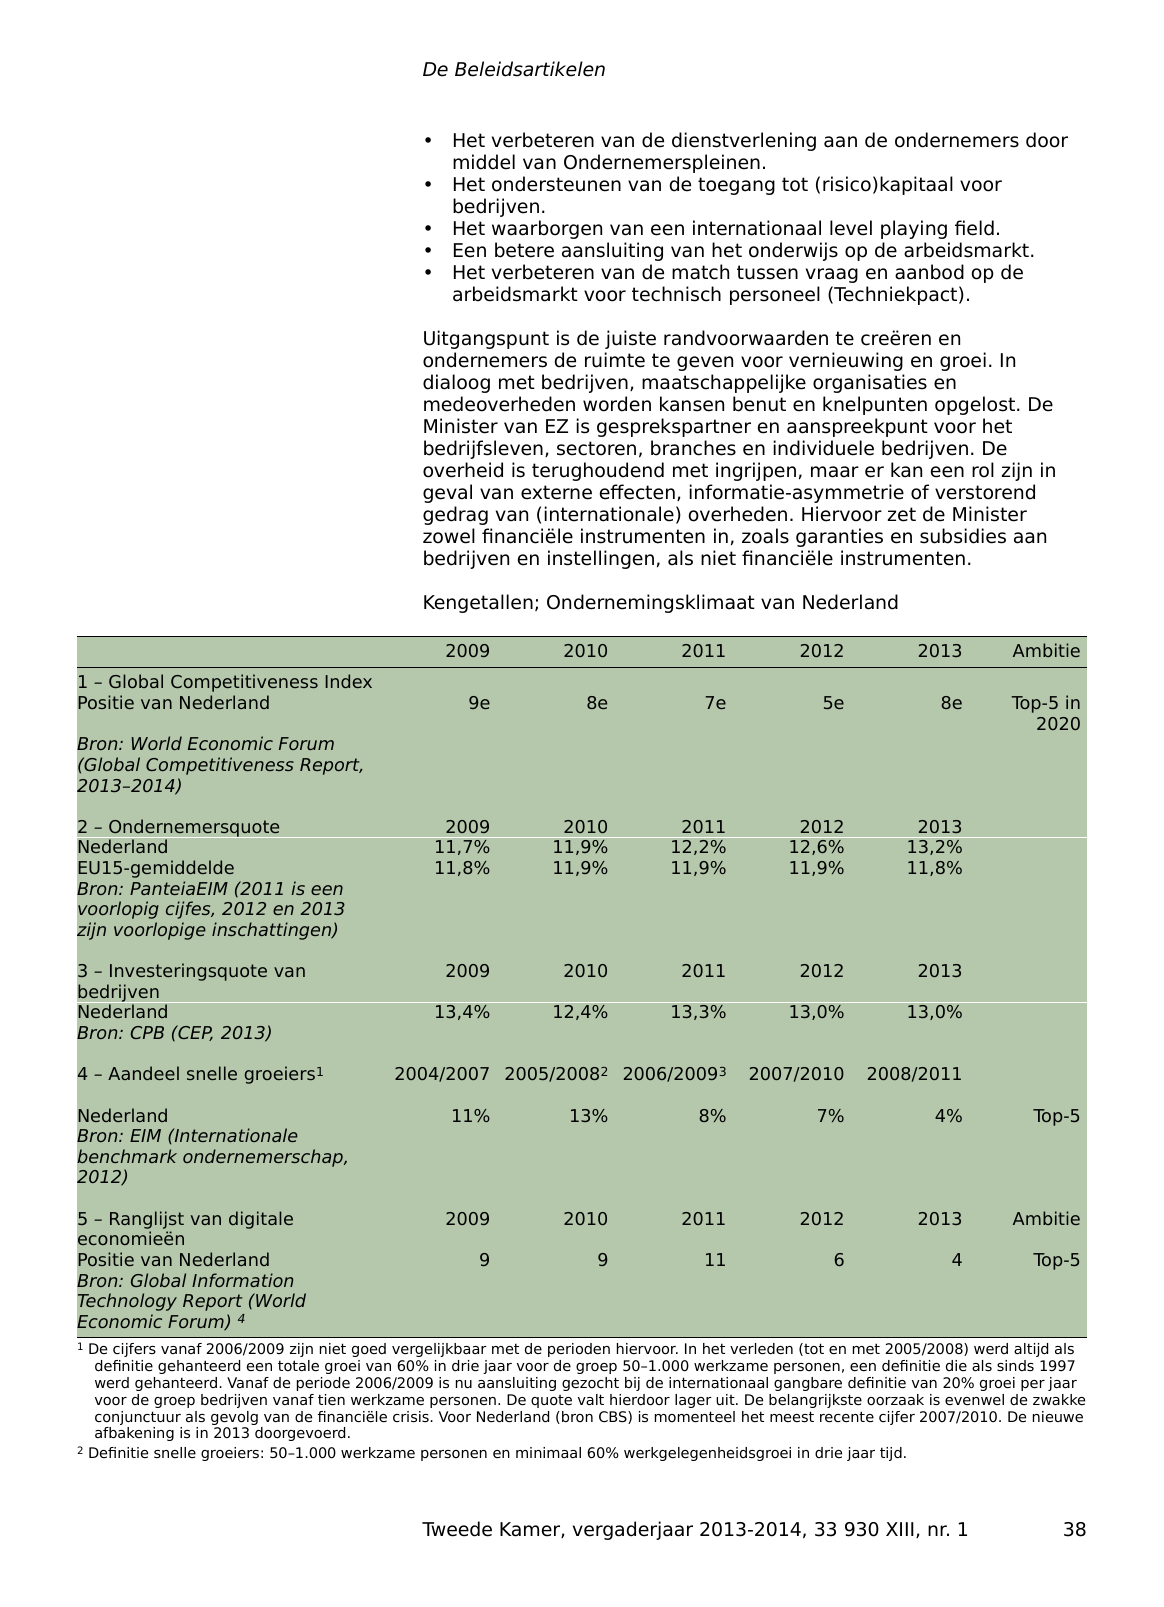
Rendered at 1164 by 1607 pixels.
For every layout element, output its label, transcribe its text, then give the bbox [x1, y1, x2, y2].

table_cell [496, 879, 614, 941]
table_cell [732, 668, 850, 693]
table_cell 8e [496, 693, 614, 734]
table_cell [614, 1023, 732, 1044]
table_cell [496, 1126, 614, 1188]
table_cell [378, 1126, 496, 1188]
table_cell [732, 1126, 850, 1188]
table_cell [732, 1271, 850, 1337]
table_cell Nederland [77, 1003, 378, 1023]
table_cell [969, 961, 1087, 1002]
table_cell [378, 1188, 496, 1209]
table_cell 8e [850, 693, 968, 734]
table_cell [969, 1188, 1087, 1209]
table_cell 2006/20093 [614, 1064, 732, 1106]
table_cell [496, 734, 614, 796]
table_cell [732, 796, 850, 817]
table_cell 13,0% [732, 1003, 850, 1023]
table_cell 13% [496, 1106, 614, 1126]
table_cell Bron: PanteiaEIM (2011 is een voorlopig cijfes, 2012 en 2013 zijn voorlopige inschattingen) [77, 879, 378, 941]
table_cell [850, 1044, 968, 1064]
table_cell 3 – Investeringsquote van bedrijven [77, 961, 378, 1002]
table_cell 2013 [850, 961, 968, 1002]
table_cell 2007/2010 [732, 1064, 850, 1106]
table_cell Bron: EIM (Internationale benchmark ondernemerschap, 2012) [77, 1126, 378, 1188]
table_cell 13,0% [850, 1003, 968, 1023]
table_cell [850, 1023, 968, 1044]
table_cell [969, 817, 1087, 837]
table_cell [496, 1023, 614, 1044]
table_cell [77, 1044, 378, 1064]
table_cell [850, 1271, 968, 1337]
table_cell [969, 858, 1087, 879]
table_cell 2009 [378, 1209, 496, 1250]
table_cell [732, 734, 850, 796]
table_cell [378, 941, 496, 961]
table_cell [378, 668, 496, 693]
text Kengetallen; Ondernemingsklimaat van Nederland [422, 592, 1087, 614]
text • Het verbeteren van de match tussen vraag en aanbod op de arbeidsmarkt voor technisch personeel (Techniekpact). [422, 262, 1087, 306]
table_cell [969, 1271, 1087, 1337]
table_cell 11% [378, 1106, 496, 1126]
table_cell [969, 1126, 1087, 1188]
table_cell [378, 1023, 496, 1044]
table_cell 2011 [614, 961, 732, 1002]
table_cell [732, 1044, 850, 1064]
table_cell [732, 941, 850, 961]
table_cell 13,3% [614, 1003, 732, 1023]
table_cell 2013 [850, 1209, 968, 1250]
text • Het verbeteren van de dienstverlening aan de ondernemers door middel van Ondernemerspleinen. [422, 130, 1087, 174]
table_cell 2004/2007 [378, 1064, 496, 1106]
text • Het waarborgen van een internationaal level playing field. [422, 218, 1087, 240]
table_cell 4% [850, 1106, 968, 1126]
table_cell [969, 1003, 1087, 1023]
table_cell [496, 941, 614, 961]
table_cell 2009 [378, 817, 496, 837]
table_cell 4 [850, 1250, 968, 1271]
table_cell Top-5 [969, 1106, 1087, 1126]
table_cell [614, 734, 732, 796]
table_cell 11,8% [378, 858, 496, 879]
table_cell 11,7% [378, 838, 496, 858]
table_cell [614, 879, 732, 941]
table_cell [614, 1126, 732, 1188]
table_cell [378, 734, 496, 796]
table_cell 1 De cijfers vanaf 2006/2009 zijn niet goed vergelijkbaar met de perioden hiervoor. In het verleden (tot en met 2005/2008) werd altijd als definitie gehanteerd een totale groei van 60% in drie jaar voor de groep 50–1.000 werkzame personen, een definitie die als sinds 1997 werd gehanteerd. Vanaf de periode 2006/2009 is nu aansluiting gezocht bij de internationaal gangbare definitie van 20% groei per jaar voor de groep bedrijven vanaf tien werkzame personen. De quote valt hierdoor lager uit. De belangrijkste oorzaak is evenwel de zwakke conjunctuur als gevolg van de financiële crisis. Voor Nederland (bron CBS) is momenteel het meest recente cijfer 2007/2010. De nieuwe afbakening is in 2013 doorgevoerd. 2 Definitie snelle groeiers: 50–1.000 werkzame personen en minimaal 60% werkgelegenheidsgroei in drie jaar tijd. [77, 1338, 1087, 1462]
table_cell Nederland [77, 838, 378, 858]
table_cell 2012 [732, 961, 850, 1002]
table_header Ambitie [969, 637, 1087, 667]
table_cell 11 [614, 1250, 732, 1271]
table_cell 2005/20082 [496, 1064, 614, 1106]
table_cell [969, 796, 1087, 817]
table_cell 2 – Ondernemersquote [77, 817, 378, 837]
table_cell EU15-gemiddelde [77, 858, 378, 879]
table_cell 4 – Aandeel snelle groeiers1 [77, 1064, 378, 1106]
table_cell [496, 1044, 614, 1064]
table_cell Bron: CPB (CEP, 2013) [77, 1023, 378, 1044]
table_cell Nederland [77, 1106, 378, 1126]
table_cell [378, 879, 496, 941]
table_header 2009 [378, 637, 496, 667]
table_cell 13,4% [378, 1003, 496, 1023]
text • Het ondersteunen van de toegang tot (risico)kapitaal voor bedrijven. [422, 174, 1087, 218]
table_cell 2010 [496, 961, 614, 1002]
table_header [77, 637, 378, 667]
table_cell [614, 941, 732, 961]
table_cell [969, 1023, 1087, 1044]
table_header 2013 [850, 637, 968, 667]
table_cell [378, 796, 496, 817]
table_cell [77, 796, 378, 817]
table_cell 5 – Ranglijst van digitale economieën [77, 1209, 378, 1250]
table_cell 6 [732, 1250, 850, 1271]
table_cell [969, 734, 1087, 796]
table_cell [969, 1044, 1087, 1064]
table_cell [496, 668, 614, 693]
table_cell 9 [378, 1250, 496, 1271]
table_cell [850, 1126, 968, 1188]
table_cell 11,8% [850, 858, 968, 879]
table_cell [969, 1064, 1087, 1106]
table_cell 11,9% [732, 858, 850, 879]
table_cell 1 – Global Competitiveness Index [77, 668, 378, 693]
table_cell 8% [614, 1106, 732, 1126]
table_cell Bron: Global Information Technology Report (World Economic Forum) 4 [77, 1271, 378, 1337]
table_cell [614, 1271, 732, 1337]
table_cell Positie van Nederland [77, 1250, 378, 1271]
table_cell [77, 941, 378, 961]
text Uitgangspunt is de juiste randvoorwaarden te creëren en ondernemers de ruimte te geven voor vernieuwing en groei. In dialoog met bedrijven, maatschappelijke organisaties en medeoverheden worden kansen benut en knelpunten opgelost. De Minister van EZ is gesprekspartner en aanspreekpunt voor het bedrijfsleven, sectoren, branches en individuele bedrijven. De overheid is terughoudend met ingrijpen, maar er kan een rol zijn in geval van externe effecten, informatie-asymmetrie of verstorend gedrag van (internationale) overheden. Hiervoor zet de Minister zowel financiële instrumenten in, zoals garanties en subsidies aan bedrijven en instellingen, als niet financiële instrumenten. [422, 328, 1087, 570]
table_cell 2010 [496, 817, 614, 837]
table_cell 11,9% [496, 838, 614, 858]
table_cell [77, 1188, 378, 1209]
table_cell 12,6% [732, 838, 850, 858]
table_cell 9e [378, 693, 496, 734]
table_cell [850, 668, 968, 693]
table_cell 11,9% [614, 858, 732, 879]
table_cell 2013 [850, 817, 968, 837]
table_cell 2009 [378, 961, 496, 1002]
table_cell Bron: World Economic Forum (Global Competitiveness Report, 2013–2014) [77, 734, 378, 796]
table_cell 12,4% [496, 1003, 614, 1023]
table_cell [614, 1188, 732, 1209]
table_cell 9 [496, 1250, 614, 1271]
table_cell [850, 796, 968, 817]
table_cell [378, 1044, 496, 1064]
table_cell [732, 1188, 850, 1209]
table_cell [850, 1188, 968, 1209]
table_cell 13,2% [850, 838, 968, 858]
table_cell [850, 734, 968, 796]
table_cell Ambitie [969, 1209, 1087, 1250]
table_cell [969, 668, 1087, 693]
table_cell Positie van Nederland [77, 693, 378, 734]
table_cell 7e [614, 693, 732, 734]
table_cell [614, 668, 732, 693]
table_header 2010 [496, 637, 614, 667]
table_cell 2011 [614, 1209, 732, 1250]
table_cell [378, 1271, 496, 1337]
table_cell 12,2% [614, 838, 732, 858]
table_cell [850, 879, 968, 941]
table_cell 7% [732, 1106, 850, 1126]
table_cell [732, 879, 850, 941]
table_cell Top-5 in 2020 [969, 693, 1087, 734]
table_cell 5e [732, 693, 850, 734]
table_cell [614, 796, 732, 817]
table_cell [969, 941, 1087, 961]
table_cell [969, 879, 1087, 941]
table_cell Top-5 [969, 1250, 1087, 1271]
table_cell 2010 [496, 1209, 614, 1250]
table_cell 2008/2011 [850, 1064, 968, 1106]
table_cell 2011 [614, 817, 732, 837]
table_header 2011 [614, 637, 732, 667]
table_cell [732, 1023, 850, 1044]
table_cell 2012 [732, 817, 850, 837]
text • Een betere aansluiting van het onderwijs op de arbeidsmarkt. [422, 240, 1087, 262]
table_cell 2012 [732, 1209, 850, 1250]
table_cell [850, 941, 968, 961]
table_cell [614, 1044, 732, 1064]
table_cell [969, 838, 1087, 858]
table_header 2012 [732, 637, 850, 667]
table_cell [496, 1271, 614, 1337]
table_cell [496, 1188, 614, 1209]
table_cell [496, 796, 614, 817]
table_cell 11,9% [496, 858, 614, 879]
